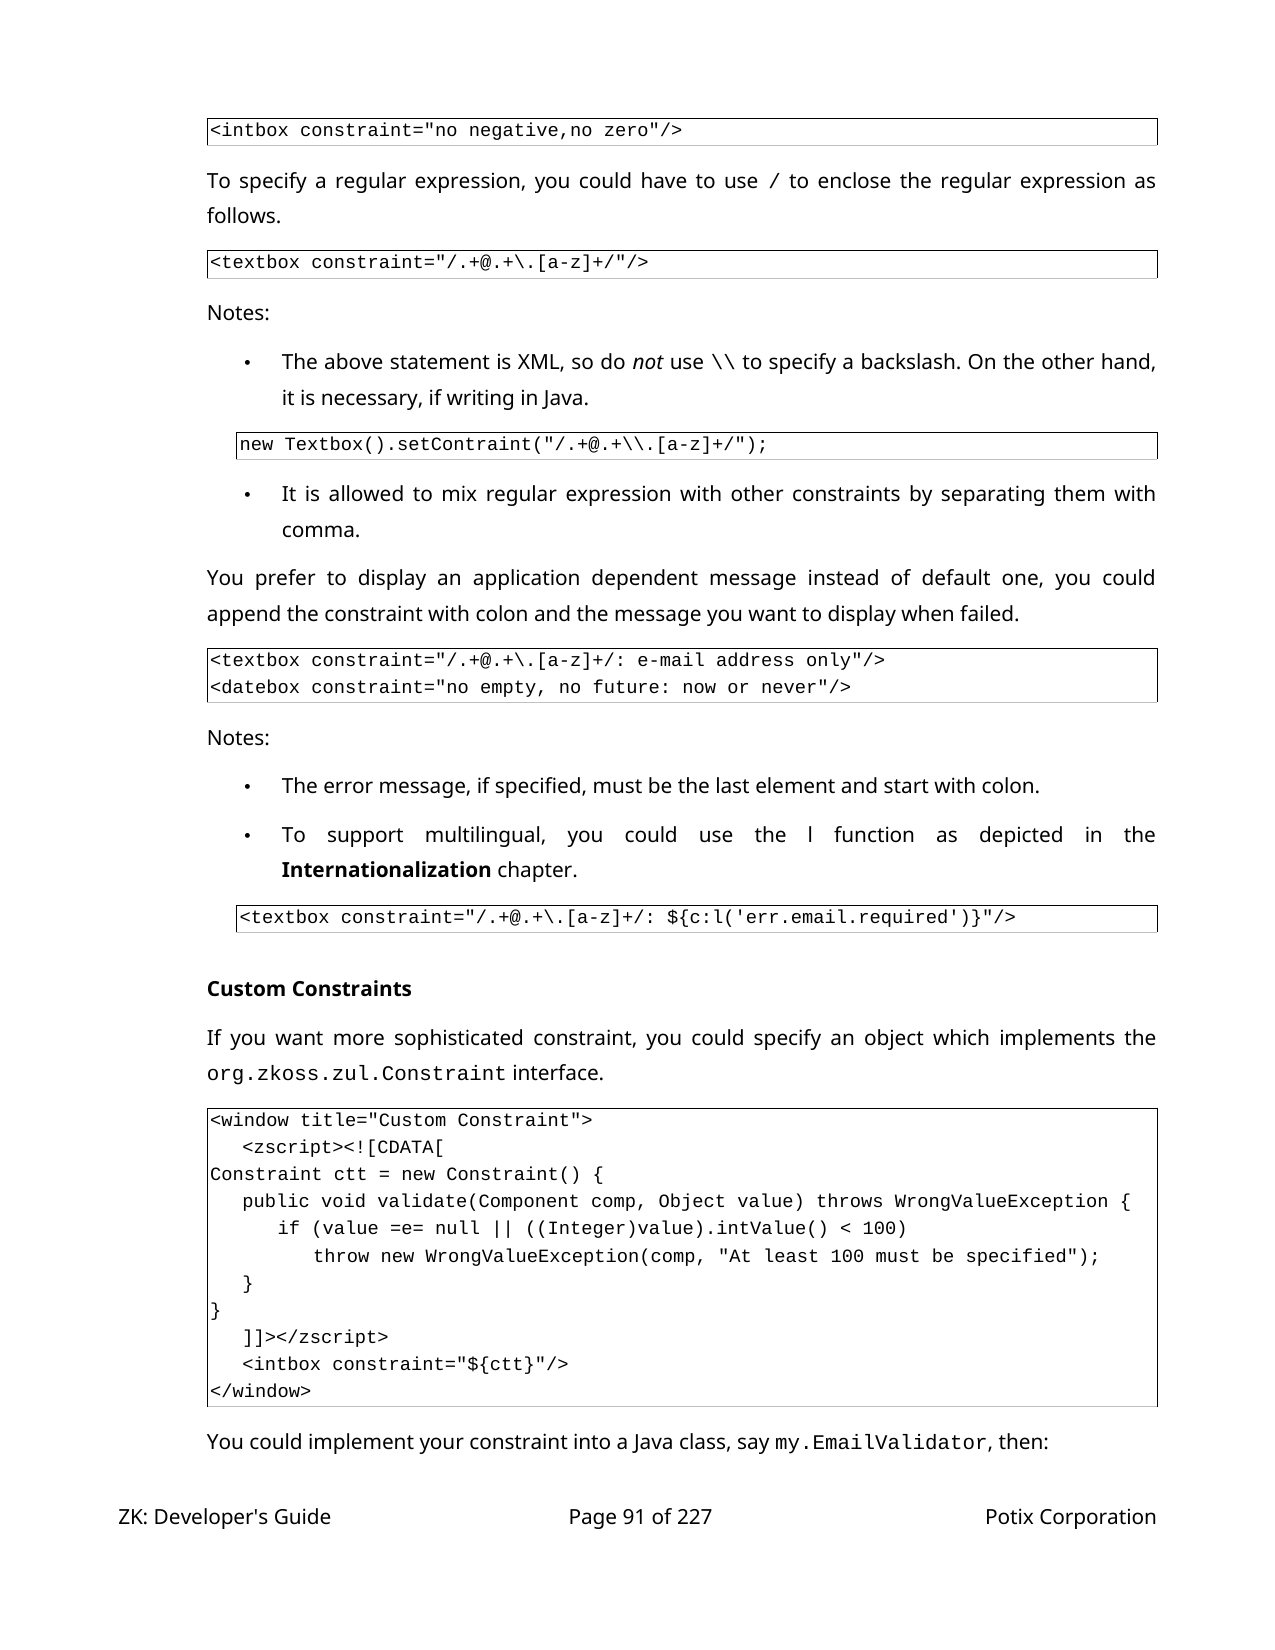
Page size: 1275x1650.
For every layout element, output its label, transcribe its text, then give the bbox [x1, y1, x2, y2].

text } [208, 1298, 1157, 1322]
list The error message, if specified, must be the last element and start with colon. [244, 772, 1157, 800]
text new Textbox().setContraint("/.+@.+\\.[a-z]+/"); [237, 433, 1157, 459]
list It is allowed to mix regular expression with other constraints by separating them with comma. [244, 479, 1157, 543]
text Notes: [207, 298, 1157, 327]
text if (value =e= null || ((Integer)value).intValue() < 100) [208, 1216, 1157, 1241]
list To support multilingual, you could use the l function as depicted in the Internationalization chapter. [244, 820, 1157, 884]
text You could implement your constraint into a Java class, say my.EmailValidator, then: [207, 1427, 1157, 1456]
text <intbox constraint="${ctt}"/> [208, 1352, 1157, 1376]
text To specify a regular expression, you could have to use / to enclose the regular expression as follows. [207, 166, 1157, 230]
text <textbox constraint="/.+@.+\.[a-z]+/"/> [208, 251, 1157, 278]
text ]]></zscript> [208, 1325, 1157, 1349]
text <window title="Custom Constraint"> [208, 1109, 1157, 1132]
text If you want more sophisticated constraint, you could specify an object which implements the org.zkoss.zul.Constraint interface. [207, 1023, 1157, 1087]
text throw new WrongValueException(comp, "At least 100 must be specified"); [208, 1243, 1157, 1268]
text <zscript><![CDATA[ [208, 1135, 1157, 1159]
text You prefer to display an application dependent message instead of default one, you could append the constraint with colon and the message you want to display when failed. [207, 563, 1157, 627]
text <datebox constraint="no empty, no future: now or never"/> [208, 675, 1157, 702]
text </window> [208, 1379, 1157, 1406]
text } [208, 1271, 1157, 1295]
text Constraint ctt = new Constraint() { [208, 1162, 1157, 1186]
text public void validate(Component comp, Object value) throws WrongValueException { [208, 1189, 1157, 1213]
text <textbox constraint="/.+@.+\.[a-z]+/: e-mail address only"/> [208, 649, 1157, 672]
text <intbox constraint="no negative,no zero"/> [208, 119, 1157, 145]
subtitle Custom Constraints [207, 974, 1157, 1002]
list The above statement is XML, so do not use \\ to specify a backslash. On the other hand, it is necessary, if writing in Java. [244, 347, 1157, 411]
text Notes: [207, 723, 1157, 751]
text <textbox constraint="/.+@.+\.[a-z]+/: ${c:l('err.email.required')}"/> [237, 906, 1157, 932]
